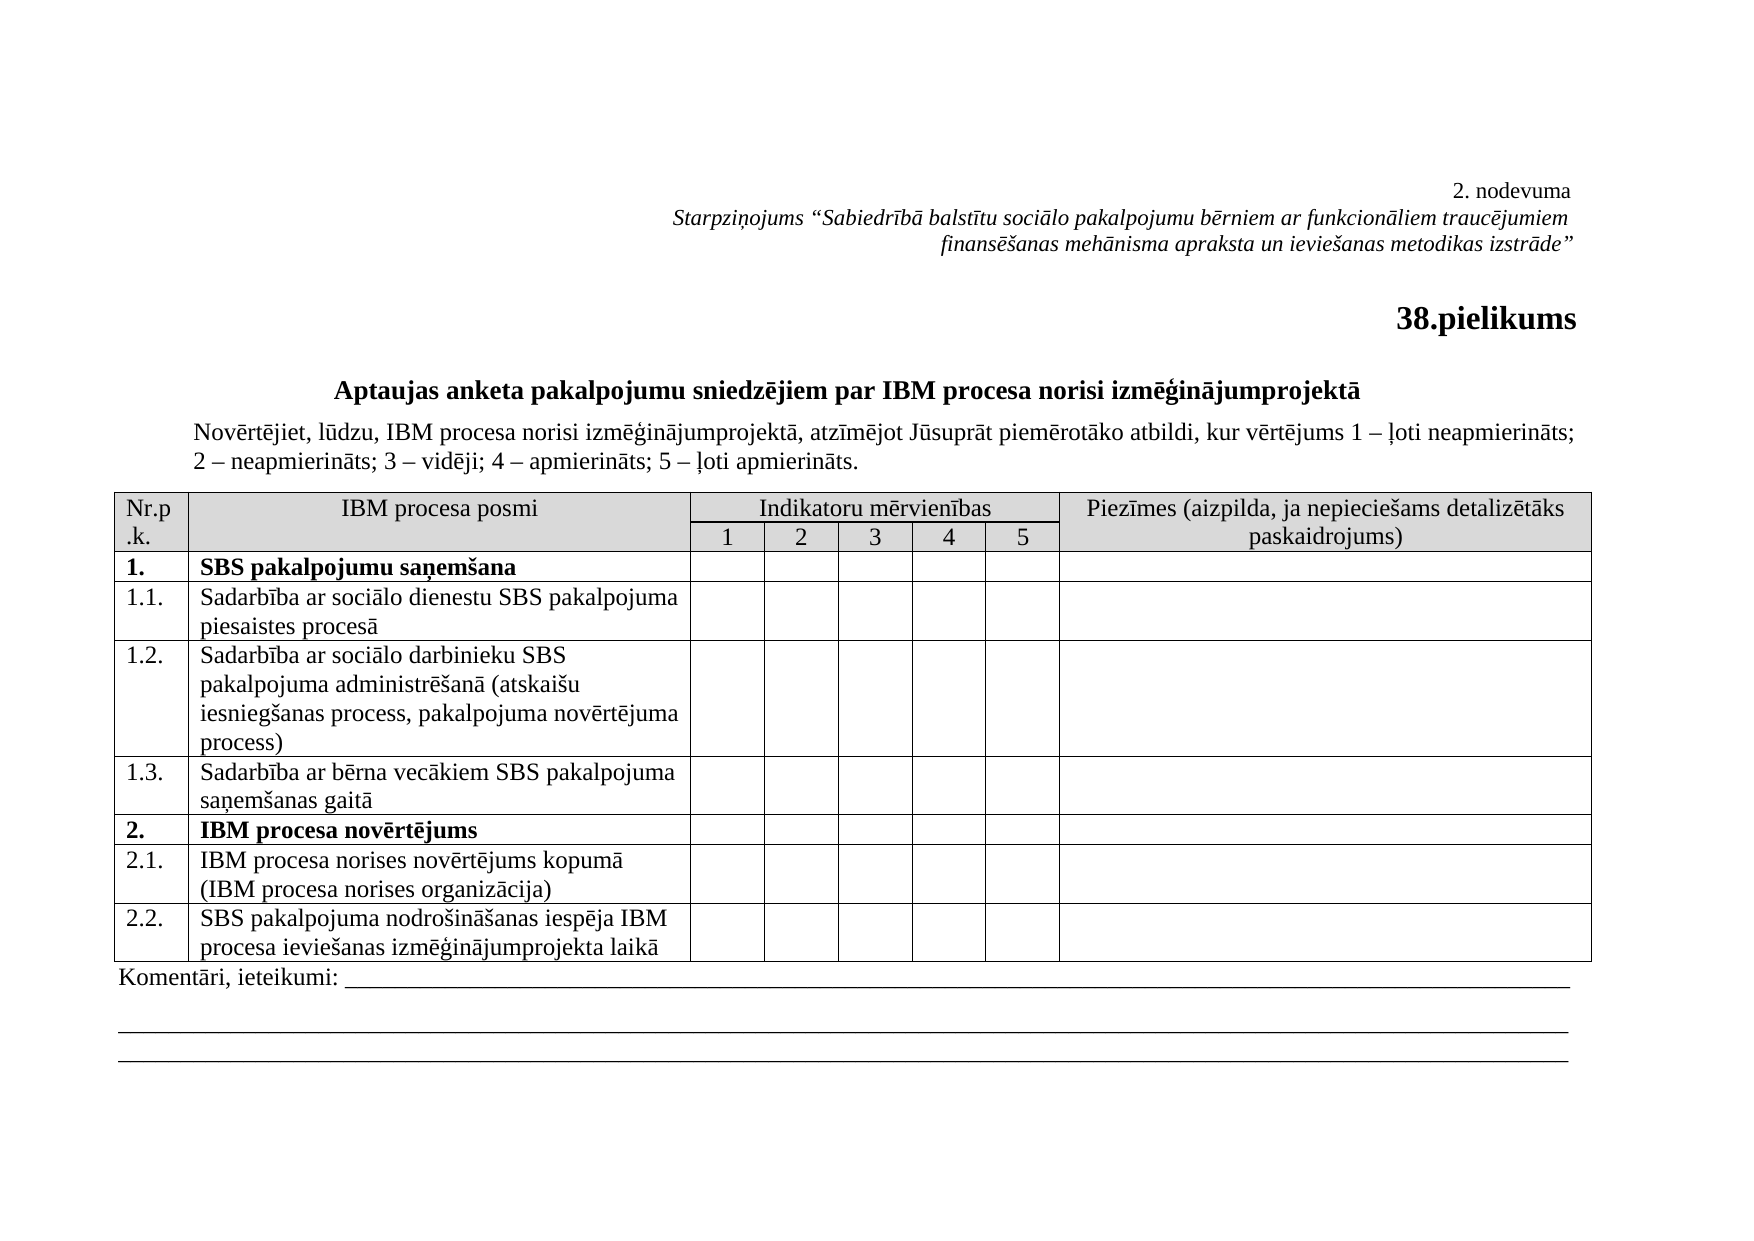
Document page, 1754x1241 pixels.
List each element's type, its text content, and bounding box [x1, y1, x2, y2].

table_cell [765, 582, 838, 639]
table_cell [913, 904, 985, 961]
table_cell [691, 641, 764, 756]
table_header IBM procesa posmi [189, 493, 690, 551]
table_cell [839, 845, 912, 902]
table_cell [839, 757, 912, 814]
table_cell [839, 815, 912, 844]
table_cell [913, 815, 985, 844]
table_cell 2. [115, 815, 188, 844]
table_cell 4 [913, 523, 985, 551]
table_cell 1.3. [115, 757, 188, 814]
subtitle Aptaujas anketa pakalpojumu sniedzējiem par IBM procesa norisi izmēģinājumprojektā [118, 374, 1577, 405]
table_cell [839, 641, 912, 756]
table_header Indikatoru mērvienības [691, 493, 1059, 521]
table_cell [986, 815, 1059, 844]
table_cell [765, 845, 838, 902]
table_cell 2 [765, 523, 838, 551]
table_cell [986, 845, 1059, 902]
table_cell [765, 757, 838, 814]
table_cell 1. [115, 552, 188, 581]
table_cell [691, 815, 764, 844]
table_cell IBM procesa norises novērtējums kopumā (IBM procesa norises organizācija) [189, 845, 690, 902]
table_cell [1060, 845, 1591, 902]
table_cell Sadarbība ar bērna vecākiem SBS pakalpojuma saņemšanas gaitā [189, 757, 690, 814]
text Komentāri, ieteikumi: __________________________________________________________________________________________________ [118, 962, 1577, 991]
table_cell [691, 582, 764, 639]
table_cell [839, 552, 912, 581]
table_cell [691, 904, 764, 961]
table_cell [986, 904, 1059, 961]
table_cell [691, 552, 764, 581]
table_cell [1060, 552, 1591, 581]
table_header Piezīmes (aizpilda, ja nepieciešams detalizētāks paskaidrojums) [1060, 493, 1591, 551]
table_cell 1.1. [115, 582, 188, 639]
subtitle 38.pielikums [118, 298, 1577, 336]
table_cell [765, 815, 838, 844]
table_cell [986, 582, 1059, 639]
table_cell 2.1. [115, 845, 188, 902]
text Starpziņojums “Sabiedrībā balstītu sociālo pakalpojumu bērniem ar funkcionāliem traucējumiem [118, 203, 1577, 230]
table_cell [839, 904, 912, 961]
table_cell [1060, 904, 1591, 961]
table_cell [1060, 582, 1591, 639]
table_cell [913, 641, 985, 756]
table_cell [691, 757, 764, 814]
text 2. nodevuma [118, 177, 1577, 203]
table_cell [1060, 815, 1591, 844]
table_cell IBM procesa novērtējums [189, 815, 690, 844]
table_cell [913, 582, 985, 639]
table_cell 3 [839, 523, 912, 551]
table_cell [913, 845, 985, 902]
list Novērtējiet, lūdzu, IBM procesa norisi izmēģinājumprojektā, atzīmējot Jūsuprāt piemērotāko atbildi, kur vērtējums 1 – ļoti neapmierināts; 2 – neapmierināts; 3 – vidēji; 4 – apmierināts; 5 – ļoti apmierināts. [193, 417, 1577, 475]
table_cell [913, 552, 985, 581]
table_cell SBS pakalpojumu saņemšana [189, 552, 690, 581]
table_cell [986, 757, 1059, 814]
table_cell [765, 641, 838, 756]
text finansēšanas mehānisma apraksta un ieviešanas metodikas izstrāde” [118, 230, 1577, 256]
table_cell Sadarbība ar sociālo dienestu SBS pakalpojuma piesaistes procesā [189, 582, 690, 639]
table_cell 1 [691, 523, 764, 551]
table_cell [765, 552, 838, 581]
table_cell [986, 552, 1059, 581]
table_cell [691, 845, 764, 902]
table_cell [1060, 641, 1591, 756]
table_cell 2.2. [115, 904, 188, 961]
table_cell Sadarbība ar sociālo darbinieku SBS pakalpojuma administrēšanā (atskaišu iesniegšanas process, pakalpojuma novērtējuma process) [189, 641, 690, 756]
table_cell [765, 904, 838, 961]
table_header Nr.p.k. [115, 493, 188, 551]
table_cell [1060, 757, 1591, 814]
table_cell 5 [986, 523, 1059, 551]
text ________________________________________________________________________________________________________________________________________________________________________________________________________________________________________ [118, 1007, 1577, 1065]
table_cell SBS pakalpojuma nodrošināšanas iespēja IBM procesa ieviešanas izmēģinājumprojekta laikā [189, 904, 690, 961]
table_cell [913, 757, 985, 814]
table_cell 1.2. [115, 641, 188, 756]
table_cell [839, 582, 912, 639]
table_cell [986, 641, 1059, 756]
